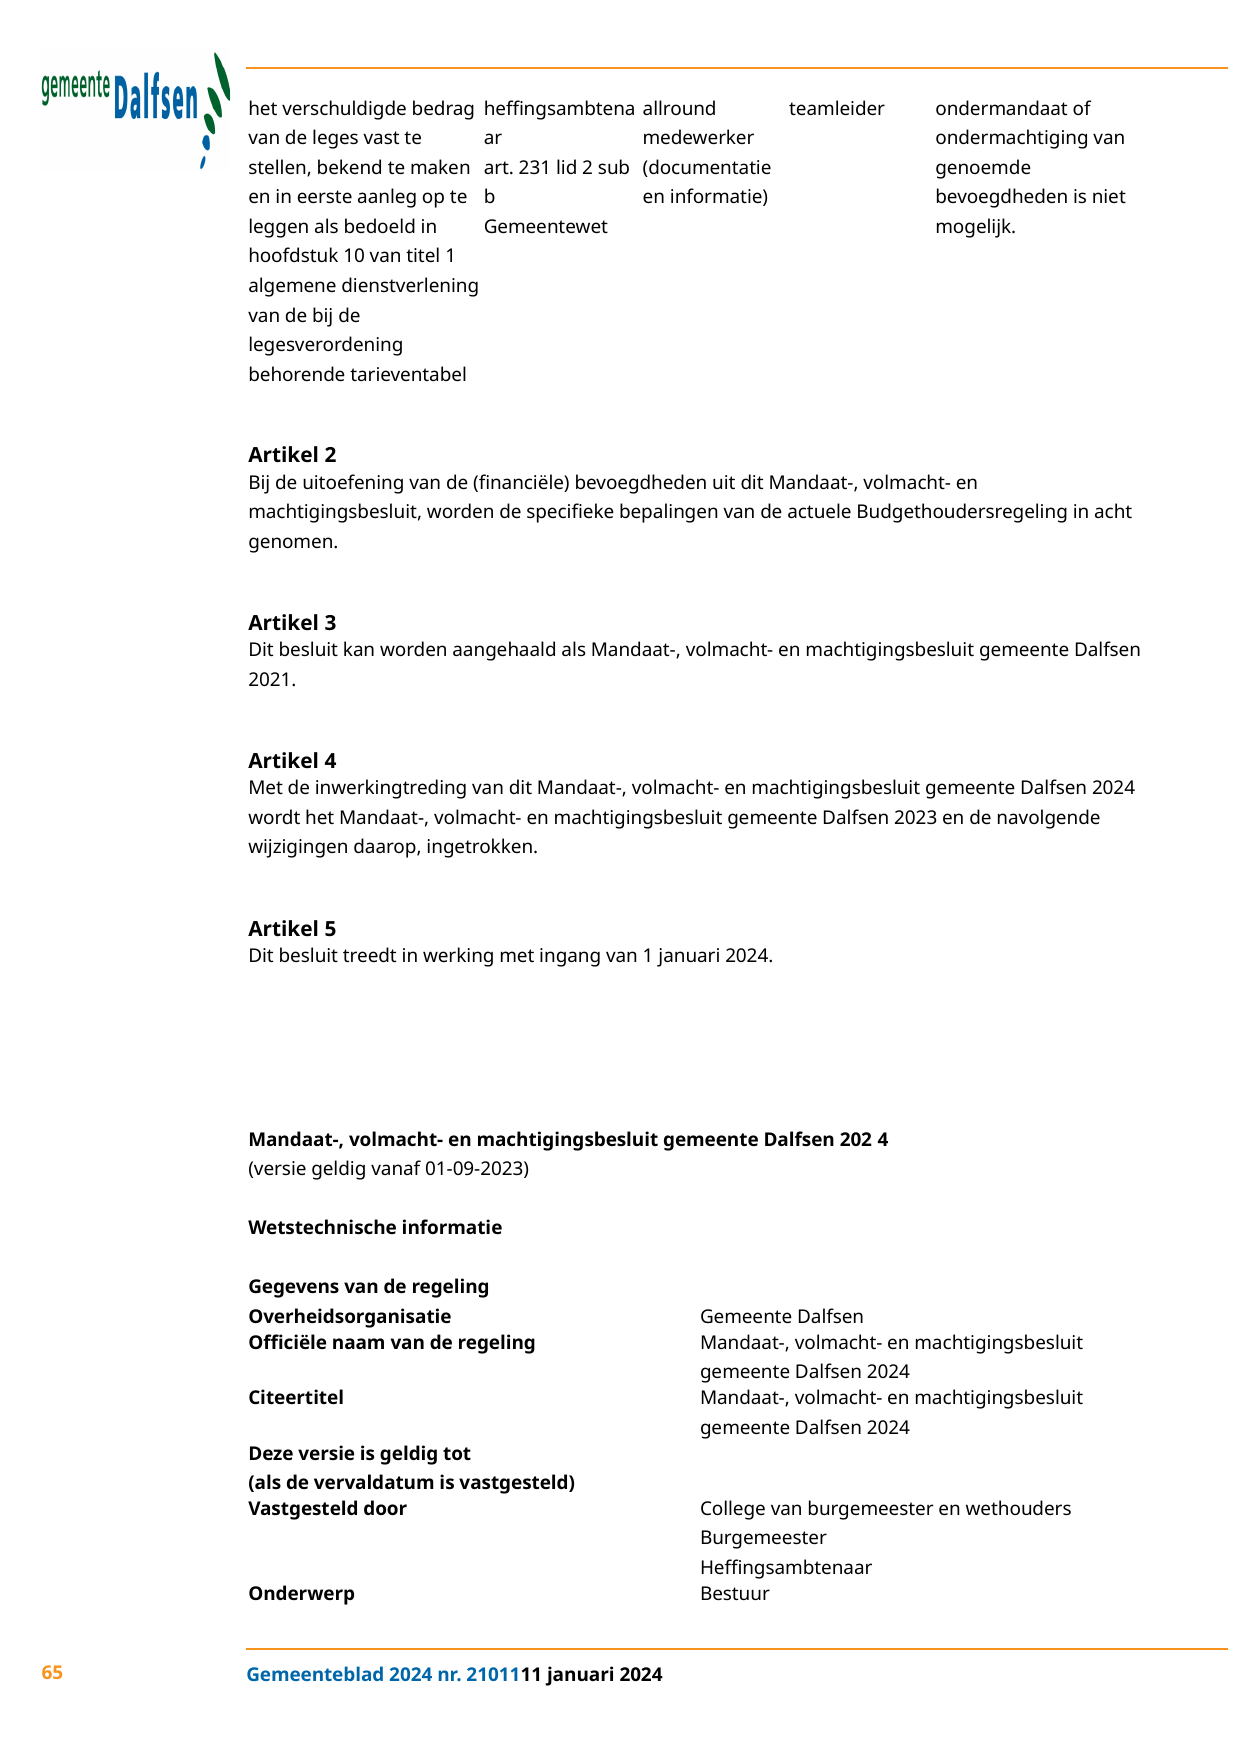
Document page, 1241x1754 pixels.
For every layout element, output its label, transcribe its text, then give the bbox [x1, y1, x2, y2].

text Dit besluit treedt in werking met ingang van 1 januari 2024. [248, 942, 1152, 968]
text Gegevens van de regeling [248, 1274, 1152, 1299]
table_cell Bestuur [700, 1580, 1152, 1606]
text Wetstechnische informatie [248, 1214, 1152, 1240]
table_cell allround medewerker (documentatie en informatie) [643, 95, 789, 387]
picture [41, 47, 231, 172]
text Dit besluit kan worden aangehaald als Mandaat-, volmacht- en machtigingsbesluit gemeente Dalfsen 2021. [248, 636, 1152, 692]
text Met de inwerkingtreding van dit Mandaat-, volmacht- en machtigingsbesluit gemeente Dalfsen 2024 wordt het Mandaat-, volmacht- en machtigingsbesluit gemeente Dalfsen 2023 en de navolgende wijzigingen daarop, ingetrokken. [248, 774, 1152, 859]
table_cell ondermandaat of ondermachtiging van genoemde bevoegdheden is niet mogelijk. [935, 95, 1152, 387]
table_header Gemeente Dalfsen [700, 1303, 1152, 1329]
text Artikel 5 [248, 914, 1152, 942]
table_cell Deze versie is geldig tot (als de vervaldatum is vastgesteld) [248, 1440, 700, 1495]
table_cell Mandaat-, volmacht- en machtigingsbesluit gemeente Dalfsen 2024 [700, 1384, 1152, 1440]
table_cell heffingsambtenaar art. 231 lid 2 sub b Gemeentewet [484, 95, 642, 387]
text (versie geldig vanaf 01-09-2023) [248, 1155, 1152, 1181]
table_cell teamleider [789, 95, 935, 387]
text Artikel 2 [248, 440, 1152, 469]
table_cell Vastgesteld door [248, 1495, 700, 1580]
table_cell [700, 1440, 1152, 1495]
table_cell Citeertitel [248, 1384, 700, 1440]
table_cell Onderwerp [248, 1580, 700, 1606]
text Artikel 4 [248, 746, 1152, 774]
table_header Overheidsorganisatie [248, 1303, 700, 1329]
text Bij de uitoefening van de (financiële) bevoegdheden uit dit Mandaat-, volmacht- en machtigingsbesluit, worden de specifieke bepalingen van de actuele Budgethoudersregeling in acht genomen. [248, 469, 1152, 554]
table_cell het verschuldigde bedrag van de leges vast te stellen, bekend te maken en in eerste aanleg op te leggen als bedoeld in hoofdstuk 10 van titel 1 algemene dienstverlening van de bij de legesverordening behorende tarieventabel [248, 95, 483, 387]
table_cell Mandaat-, volmacht- en machtigingsbesluit gemeente Dalfsen 2024 [700, 1329, 1152, 1384]
table_cell College van burgemeester en wethouders Burgemeester Heffingsambtenaar [700, 1495, 1152, 1580]
text Artikel 3 [248, 608, 1152, 636]
table_cell Officiële naam van de regeling [248, 1329, 700, 1384]
text Mandaat-, volmacht- en machtigingsbesluit gemeente Dalfsen 202 4 [248, 1126, 1152, 1151]
